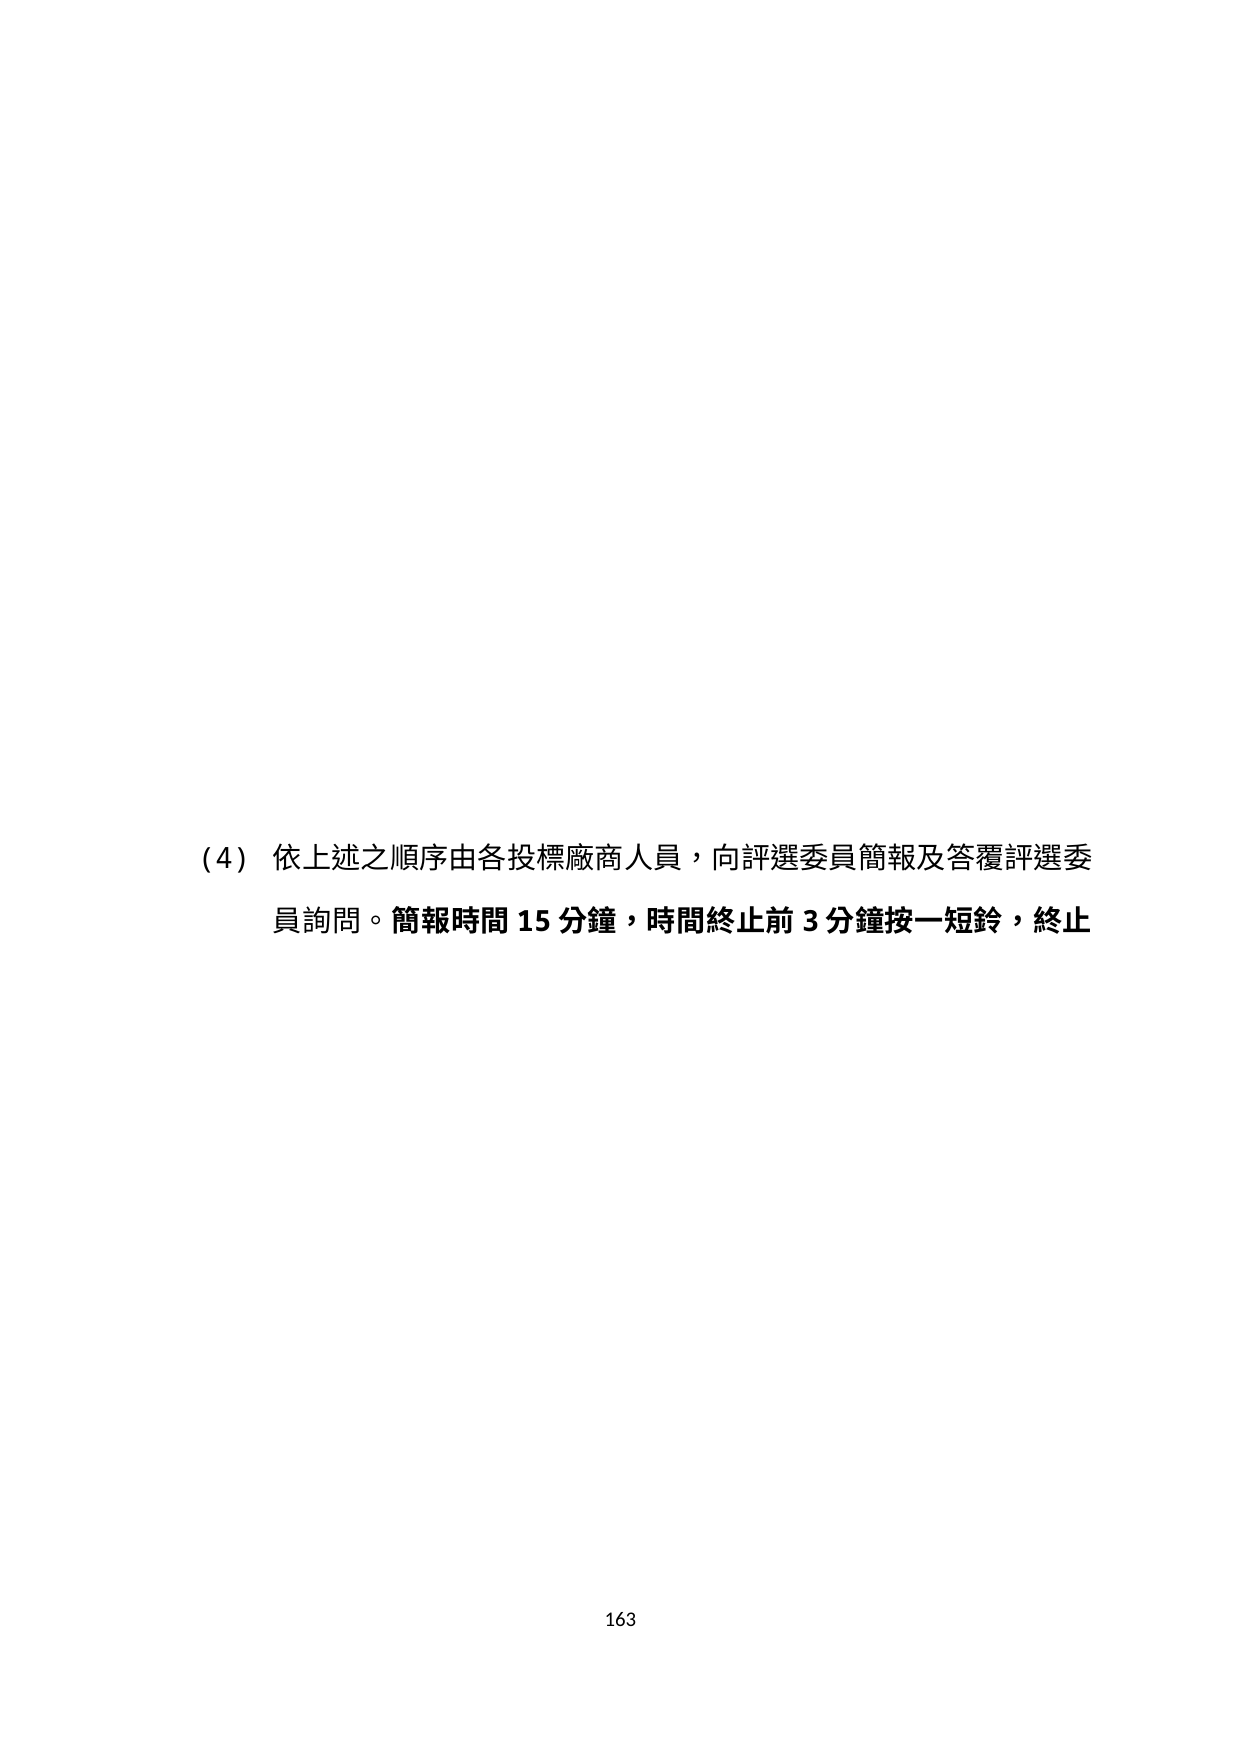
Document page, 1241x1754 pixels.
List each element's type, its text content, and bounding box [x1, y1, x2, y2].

list 依上述之順序由各投標廠商人員，向評選委員簡報及答覆評選委員詢問。簡報時間15分鐘，時間終止前3分鐘按一短鈴，終止 [198, 814, 1092, 939]
